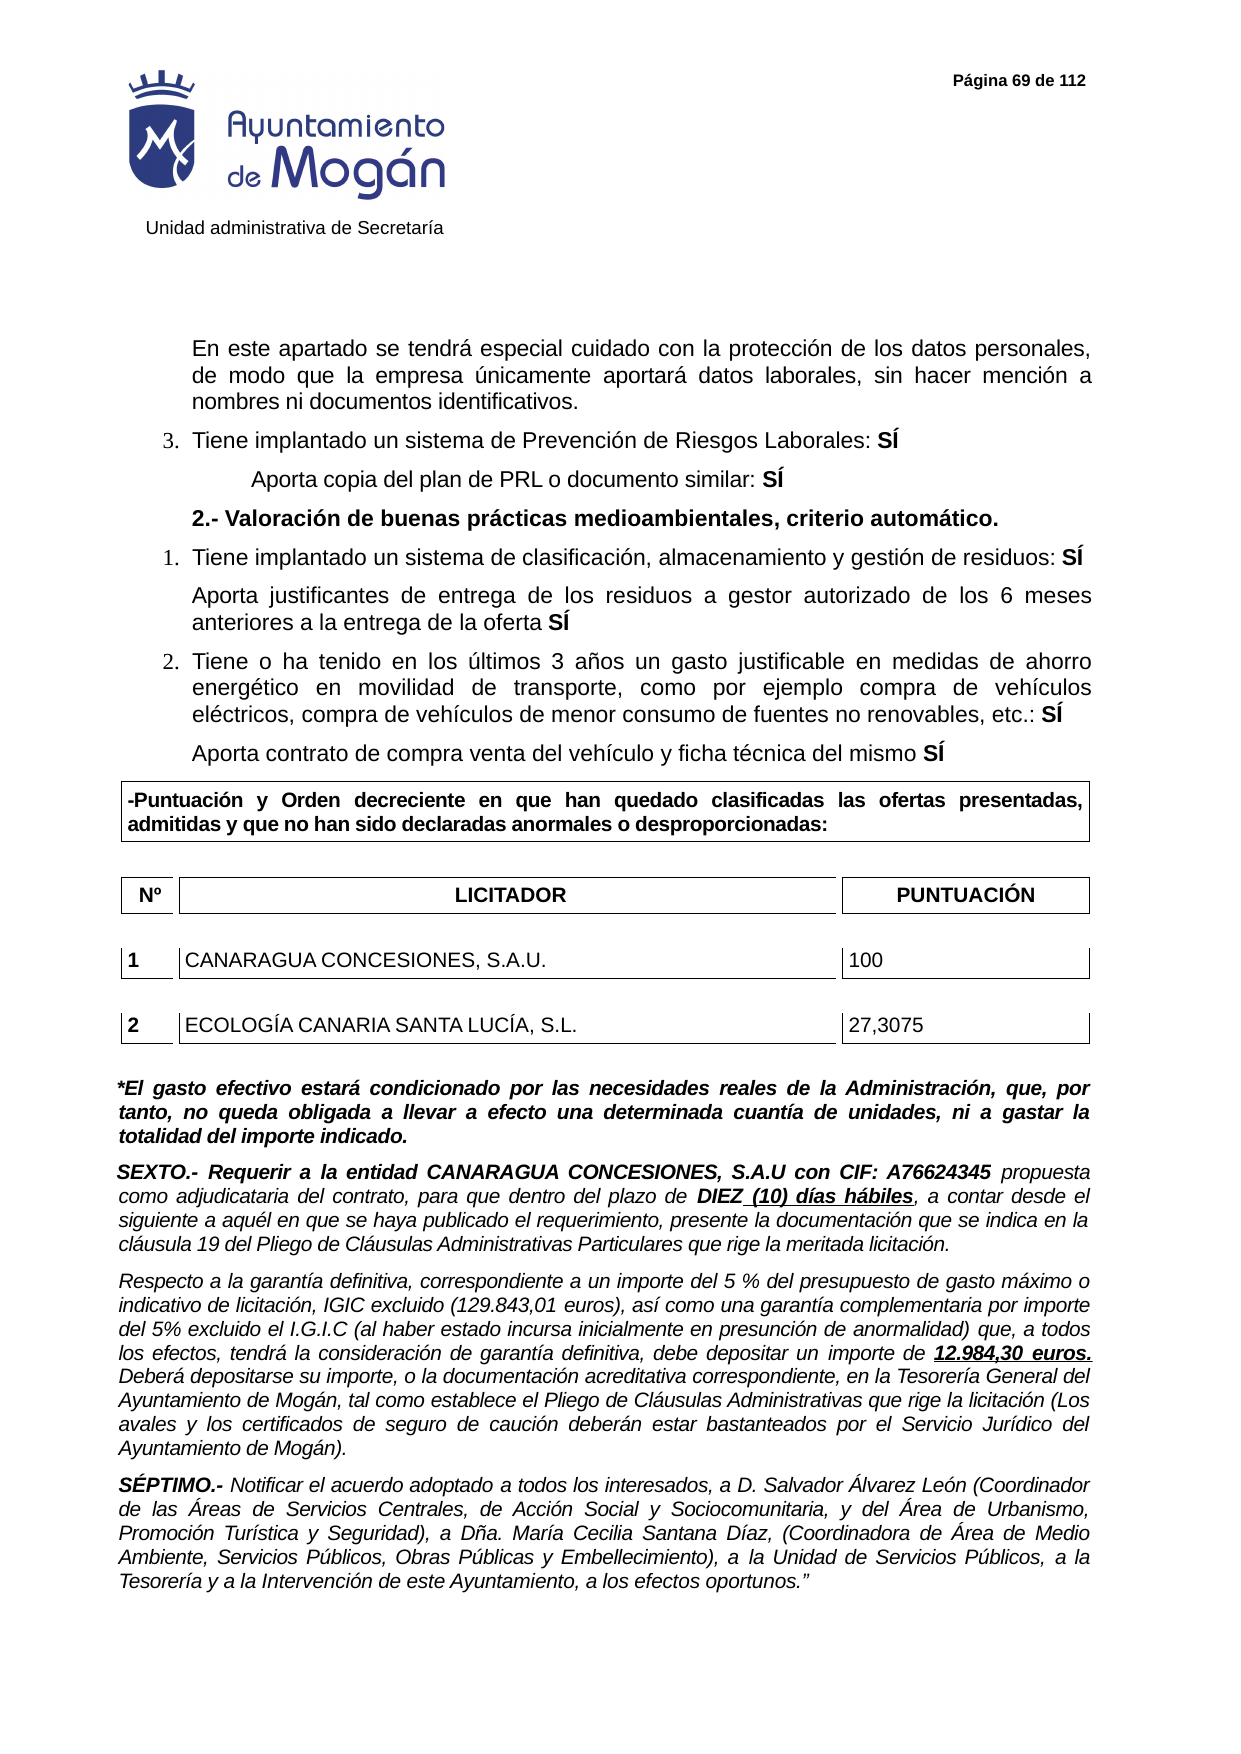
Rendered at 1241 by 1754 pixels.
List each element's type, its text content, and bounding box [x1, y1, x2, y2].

list Tiene implantado un sistema de Prevención de Riesgos Laborales: SÍ [162, 427, 1092, 453]
picture [128, 70, 445, 206]
text Aporta contrato de compra venta del vehículo y ficha técnica del mismo SÍ [192, 739, 1092, 766]
table_cell ECOLOGÍA CANARIA SANTA LUCÍA, S.L. [176, 1010, 839, 1076]
table_header LICITADOR [176, 874, 839, 945]
table_cell 1 [118, 945, 176, 1010]
table_header Nº [118, 874, 176, 945]
text *El gasto efectivo estará condicionado por las necesidades reales de la Administración, que, por tanto, no queda obligada a llevar a efecto una determinada cuantía de unidades, ni a gastar la totalidad del importe indicado. [116, 1076, 1092, 1148]
list Tiene implantado un sistema de clasificación, almacenamiento y gestión de residuos: SÍ [162, 543, 1092, 570]
text SÉPTIMO.- Notificar el acuerdo adoptado a todos los interesados, a D. Salvador Álvarez León (Coordinador de las Áreas de Servicios Centrales, de Acción Social y Sociocomunitaria, y del Área de Urbanismo, Promoción Turística y Seguridad), a Dña. María Cecilia Santana Díaz, (Coordinadora de Área de Medio Ambiente, Servicios Públicos, Obras Públicas y Embellecimiento), a la Unidad de Servicios Públicos, a la Tesorería y a la Intervención de este Ayuntamiento, a los efectos oportunos.” [118, 1473, 1092, 1592]
text Aporta justificantes de entrega de los residuos a gestor autorizado de los 6 meses anteriores a la entrega de la oferta SÍ [192, 582, 1092, 635]
table_cell 27,3075 [839, 1010, 1092, 1076]
table_cell 100 [839, 945, 1092, 1010]
table_header -Puntuación y Orden decreciente en que han quedado clasificadas las ofertas presentadas, admitidas y que no han sido declaradas anormales o desproporcionadas: [118, 779, 1092, 874]
text Aporta copia del plan de PRL o documento similar: SÍ [192, 466, 1089, 492]
text 2.- Valoración de buenas prácticas medioambientales, criterio automático. [192, 505, 1092, 531]
text SEXTO.- Requerir a la entidad CANARAGUA CONCESIONES, S.A.U con CIF: A76624345 propuesta como adjudicataria del contrato, para que dentro del plazo de DIEZ (10) días hábiles, a contar desde el siguiente a aquél en que se haya publicado el requerimiento, presente la documentación que se indica en la cláusula 19 del Pliego de Cláusulas Administrativas Particulares que rige la meritada licitación. [116, 1160, 1092, 1256]
table_cell CANARAGUA CONCESIONES, S.A.U. [176, 945, 839, 1010]
table_header PUNTUACIÓN [839, 874, 1092, 945]
table_cell 2 [118, 1010, 176, 1076]
list Tiene o ha tenido en los últimos 3 años un gasto justificable en medidas de ahorro energético en movilidad de transporte, como por ejemplo compra de vehículos eléctricos, compra de vehículos de menor consumo de fuentes no renovables, etc.: SÍ [162, 648, 1092, 727]
text En este apartado se tendrá especial cuidado con la protección de los datos personales, de modo que la empresa únicamente aportará datos laborales, sin hacer mención a nombres ni documentos identificativos. [192, 335, 1092, 414]
text Respecto a la garantía definitiva, correspondiente a un importe del 5 % del presupuesto de gasto máximo o indicativo de licitación, IGIC excluido (129.843,01 euros), así como una garantía complementaria por importe del 5% excluido el I.G.I.C (al haber estado incursa inicialmente en presunción de anormalidad) que, a todos los efectos, tendrá la consideración de garantía definitiva, debe depositar un importe de 12.984,30 euros. Deberá depositarse su importe, o la documentación acreditativa correspondiente, en la Tesorería General del Ayuntamiento de Mogán, tal como establece el Pliego de Cláusulas Administrativas que rige la licitación (Los avales y los certificados de seguro de caución deberán estar bastanteados por el Servicio Jurídico del Ayuntamiento de Mogán). [118, 1268, 1092, 1460]
